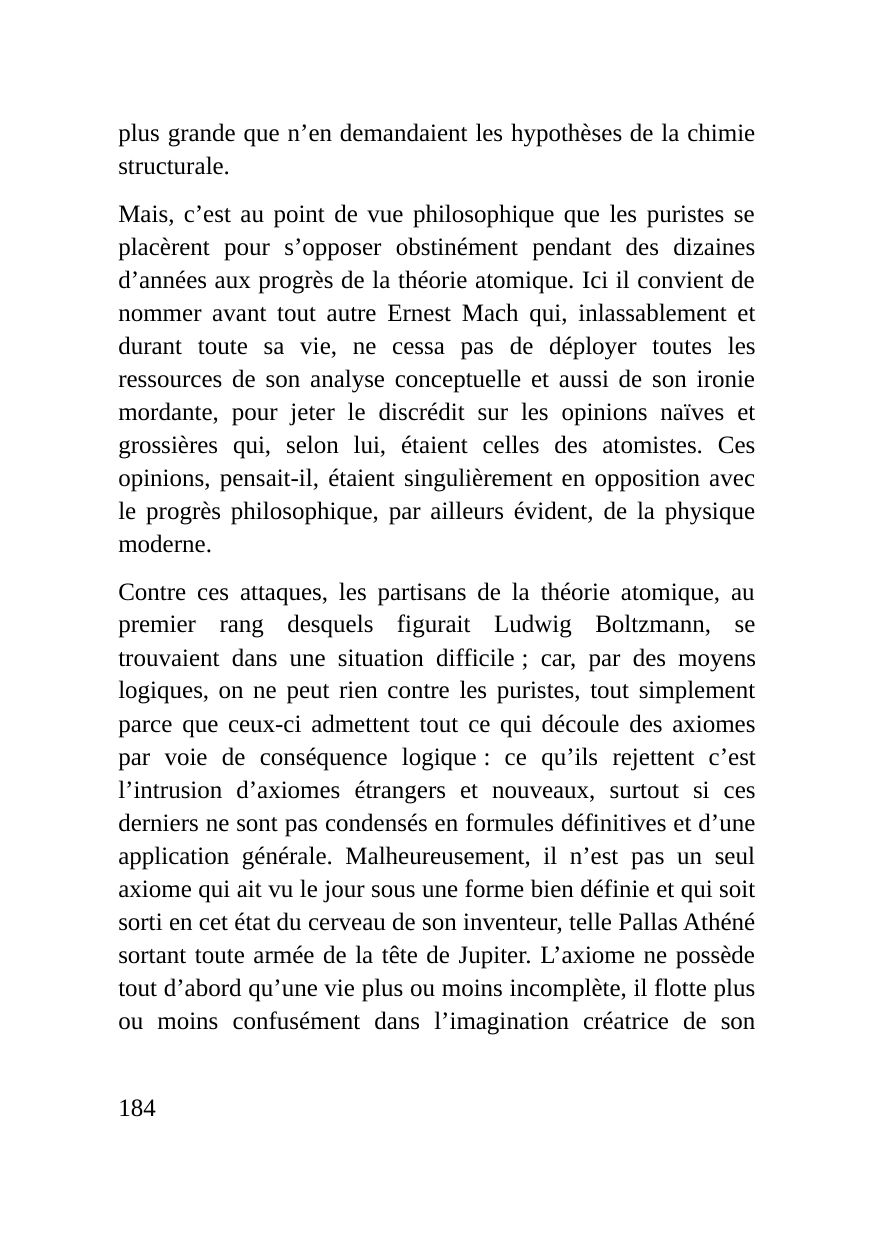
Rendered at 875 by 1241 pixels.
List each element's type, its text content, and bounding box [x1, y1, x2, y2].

text plus grande que n’en demandaient les hypothèses de la chimie structurale. [118, 118, 756, 180]
text Mais, c’est au point de vue philosophique que les puristes se placèrent pour s’opposer obstinément pendant des dizaines d’années aux progrès de la théorie atomique. Ici il convient de nommer avant tout autre Ernest Mach qui, inlassablement et durant toute sa vie, ne cessa pas de déployer toutes les ressources de son analyse conceptuelle et aussi de son ironie mordante, pour jeter le discrédit sur les opinions naïves et grossières qui, selon lui, étaient celles des atomistes. Ces opinions, pensait-il, étaient singulièrement en opposition avec le progrès philosophique, par ailleurs évident, de la physique moderne. [118, 199, 756, 558]
text Contre ces attaques, les partisans de la théorie atomique, au premier rang desquels figurait Ludwig Boltzmann, se trouvaient dans une situation difficile ; car, par des moyens logiques, on ne peut rien contre les puristes, tout simplement parce que ceux-ci admettent tout ce qui découle des axiomes par voie de conséquence logique : ce qu’ils rejettent c’est l’intrusion d’axiomes étrangers et nouveaux, surtout si ces derniers ne sont pas condensés en formules définitives et d’une application générale. Malheureusement, il n’est pas un seul axiome qui ait vu le jour sous une forme bien définie et qui soit sorti en cet état du cerveau de son inventeur, telle Pallas Athéné sortant toute armée de la tête de Jupiter. L’axiome ne possède tout d’abord qu’une vie plus ou moins incomplète, il flotte plus ou moins confusément dans l’imagination créatrice de son [118, 577, 756, 1034]
